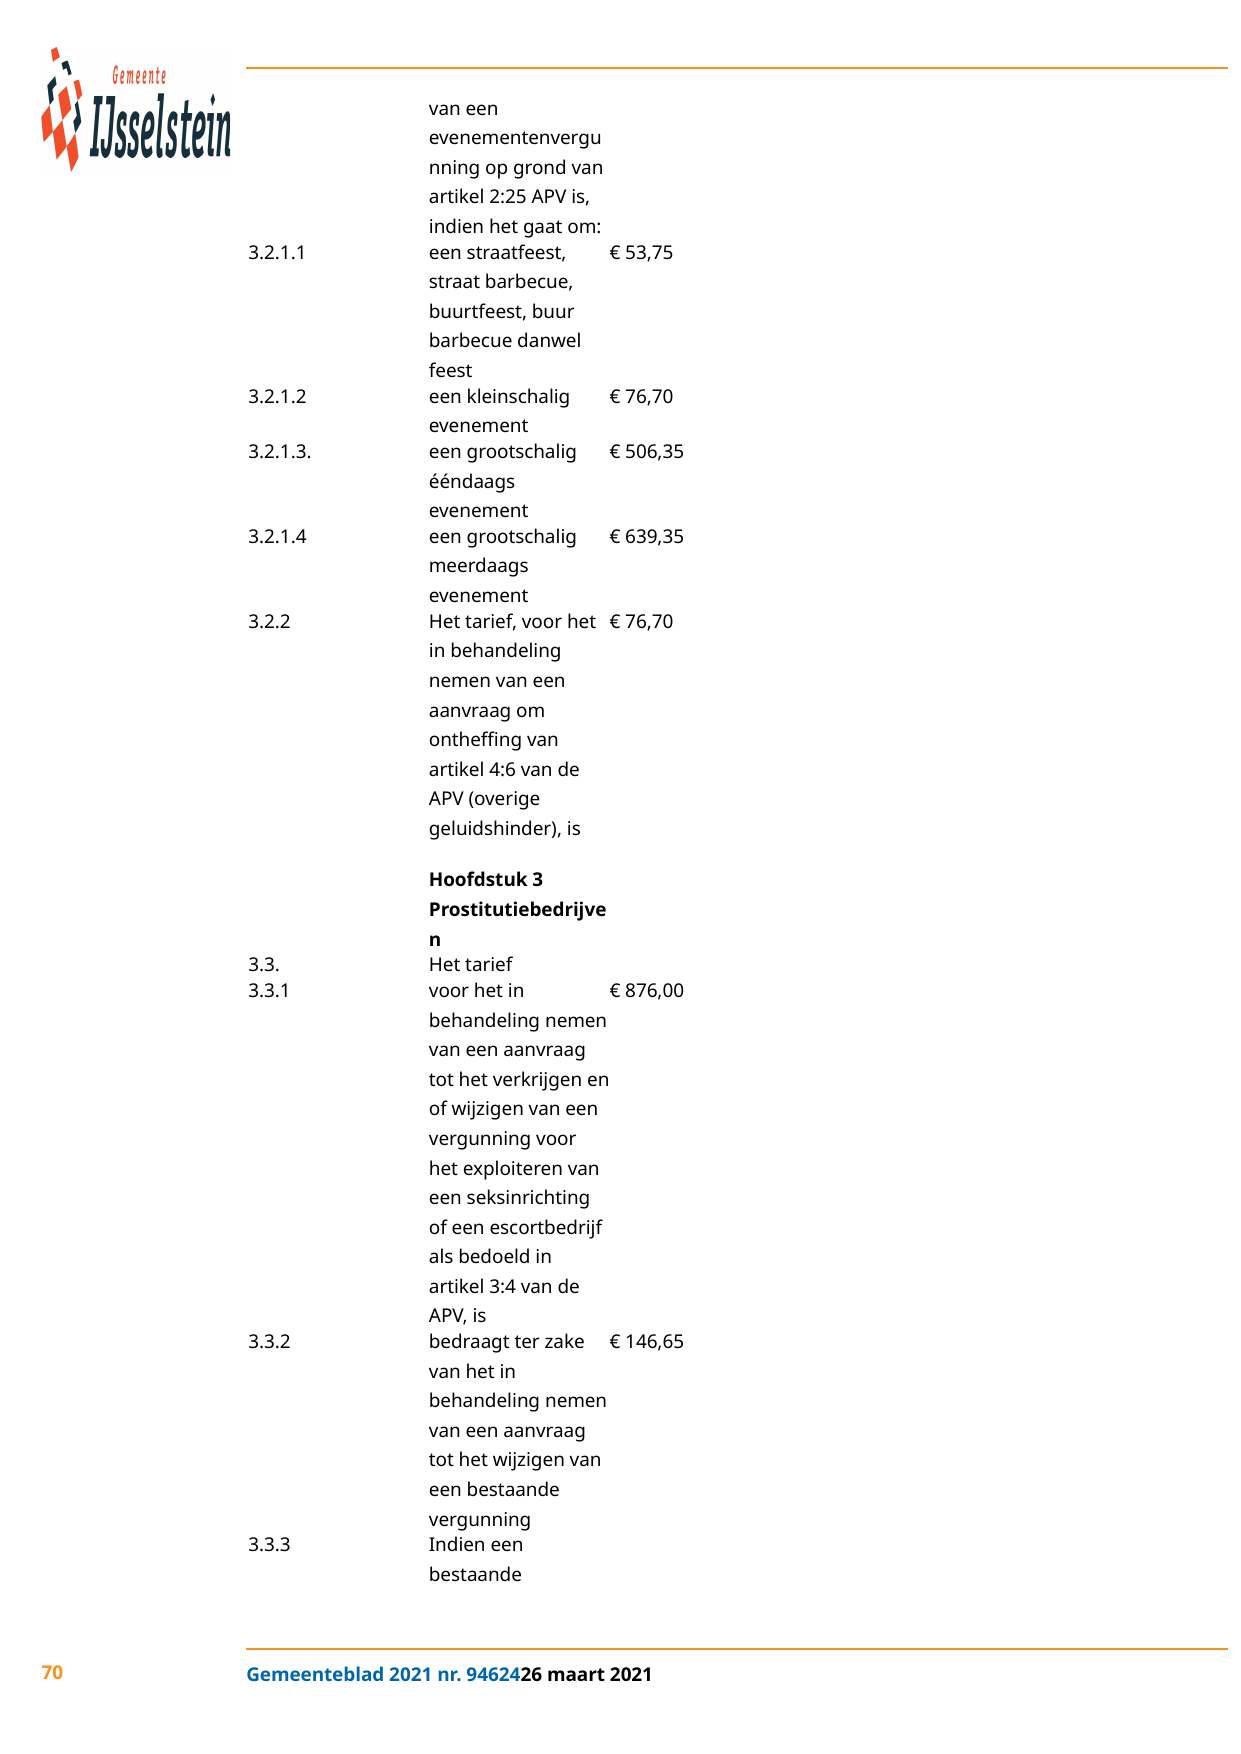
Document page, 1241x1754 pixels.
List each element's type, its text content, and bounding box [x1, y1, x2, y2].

table_cell 3.2.1.2 [248, 383, 429, 438]
table_cell € 76,70 [609, 383, 790, 438]
table_cell [609, 95, 790, 239]
table_cell van een evenementenvergunning op grond van artikel 2:25 APV is, indien het gaat om: [429, 95, 609, 239]
table_cell € 639,35 [609, 523, 790, 608]
table_cell 3.2.1.3. [248, 438, 429, 523]
table_cell [609, 951, 790, 977]
table_cell een straatfeest, straat barbecue, buurtfeest, buur barbecue danwel feest [429, 239, 609, 383]
table_cell € 146,65 [609, 1328, 790, 1532]
table_cell [790, 1354, 971, 1532]
table_cell 3.3.2 [248, 1328, 429, 1532]
table_cell [609, 867, 790, 951]
table_cell [609, 1532, 790, 1587]
table_cell € 506,35 [609, 438, 790, 523]
table_cell 3.3.3 [248, 1532, 429, 1587]
table_cell € 76,70 [609, 608, 790, 841]
table_cell een kleinschalig evenement [429, 383, 609, 438]
table_cell 3.3.1 [248, 977, 429, 1328]
table_cell [429, 841, 609, 867]
table_cell 3.2.1.1 [248, 239, 429, 383]
table_cell 3.2.1.4 [248, 523, 429, 608]
table_cell een grootschalig meerdaags evenement [429, 523, 609, 608]
table_cell bedraagt ter zake van het in behandeling nemen van een aanvraag tot het wijzigen van een bestaande vergunning [429, 1328, 609, 1532]
table_cell [609, 841, 790, 867]
table_cell een grootschalig ééndaags evenement [429, 438, 609, 523]
table_cell voor het in behandeling nemen van een aanvraag tot het verkrijgen en of wijzigen van een vergunning voor het exploiteren van een seksinrichting of een escortbedrijf als bedoeld in artikel 3:4 van de APV, is [429, 977, 609, 1328]
table_cell Het tarief [429, 951, 609, 977]
table_cell € 876,00 [609, 977, 790, 1328]
table_cell [248, 867, 429, 951]
table_cell [248, 841, 429, 867]
picture [41, 47, 231, 172]
table_cell Indien een bestaande [429, 1532, 609, 1587]
table_cell Hoofdstuk 3 Prostitutiebedrijven [429, 867, 609, 951]
table_cell € 53,75 [609, 239, 790, 383]
table_cell Het tarief, voor het in behandeling nemen van een aanvraag om ontheffing van artikel 4:6 van de APV (overige geluidshinder), is [429, 608, 609, 841]
table_cell 3.2.2 [248, 608, 429, 841]
table_cell [248, 95, 429, 239]
table_cell 3.3. [248, 951, 429, 977]
